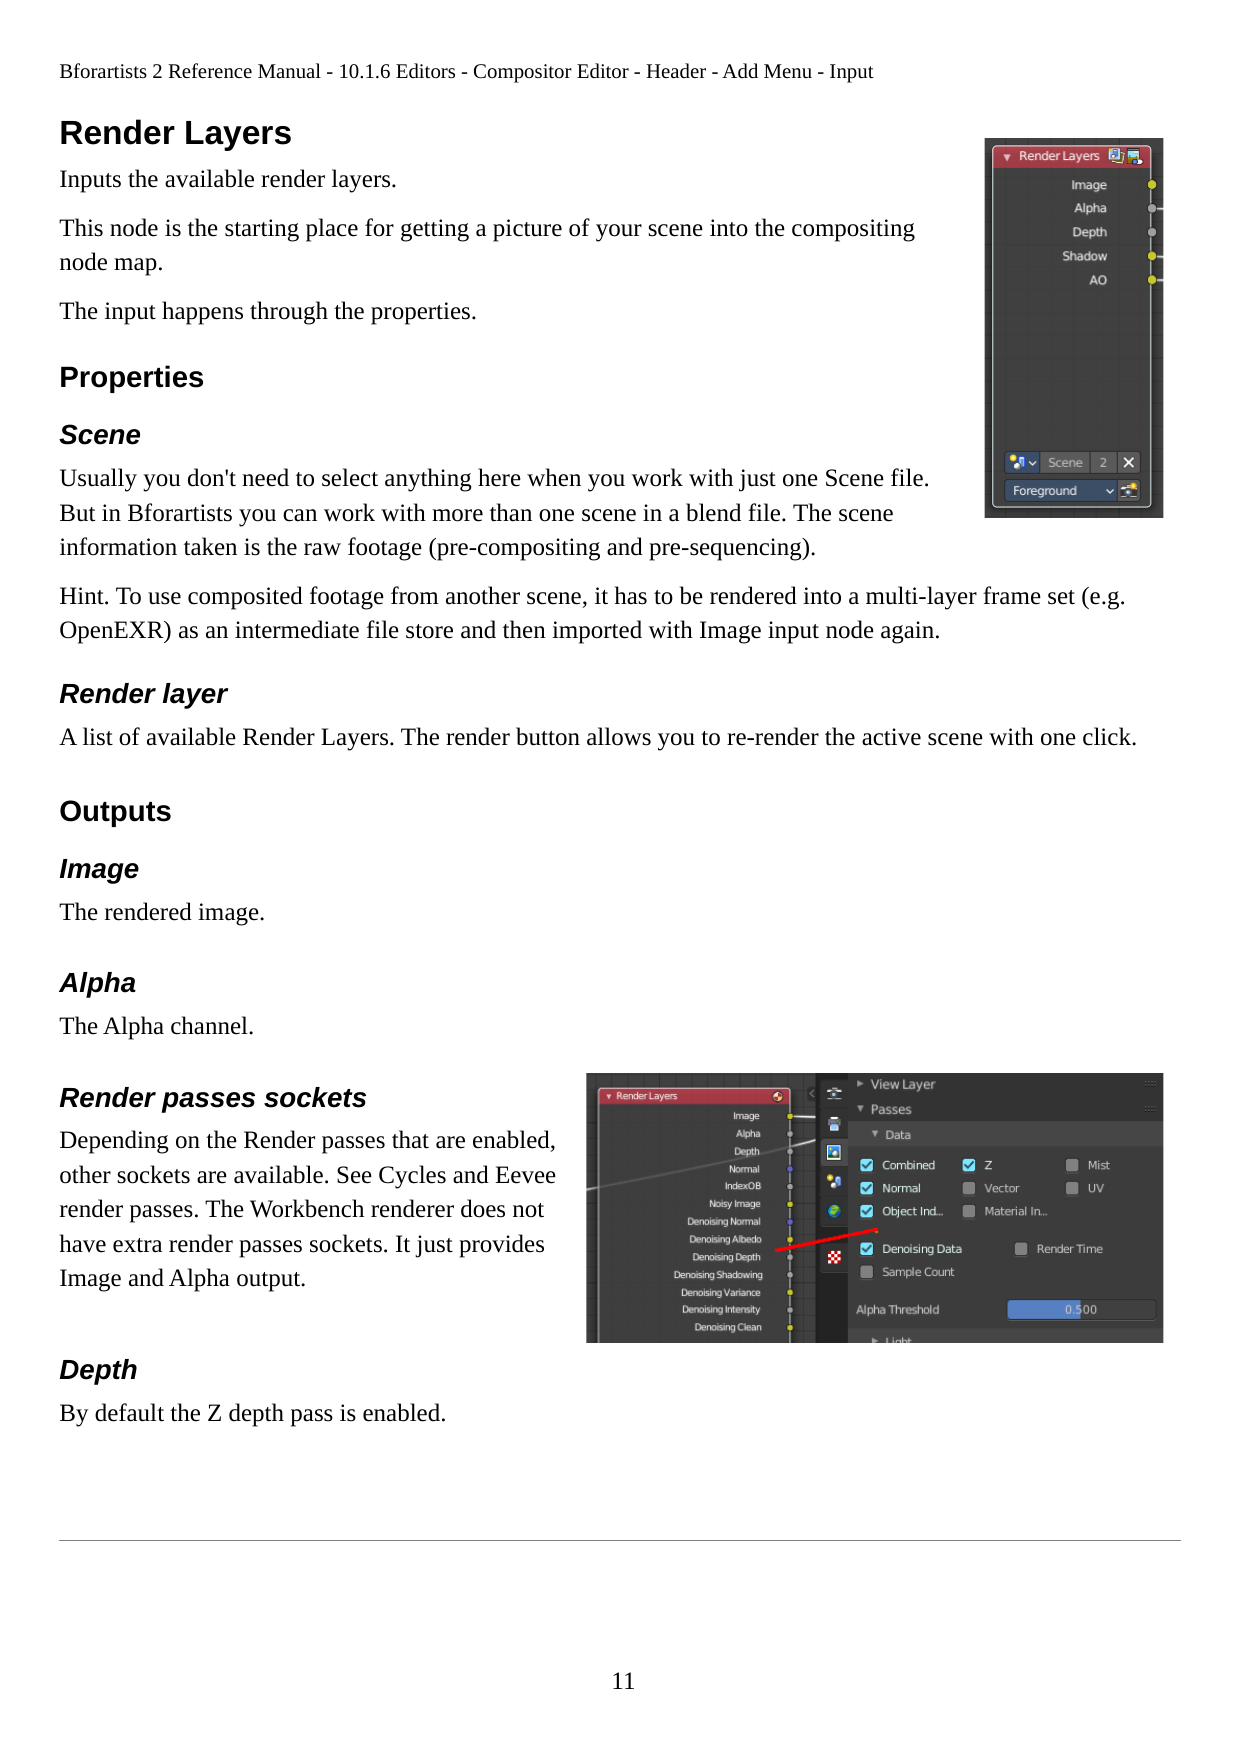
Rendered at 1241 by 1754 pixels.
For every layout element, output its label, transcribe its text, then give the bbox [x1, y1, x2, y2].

text The rendered image. [59, 897, 1181, 926]
text A list of available Render Layers. The render button allows you to re-render the active scene with one click. [59, 722, 1181, 750]
subtitle [1164, 419, 1181, 451]
text Usually you don't need to select anything here when you work with just one Scene file. But in Bforartists you can work with more than one scene in a blend file. The scene information taken is the raw footage (pre-compositing and pre-sequencing). [59, 463, 1181, 561]
subtitle Render layer [59, 677, 1181, 709]
text The Alpha channel. [59, 1011, 1181, 1040]
text The input happens through the properties. [59, 296, 984, 325]
text Hint. To use composited footage from another scene, it has to be rendered into a multi-layer frame set (e.g. OpenEXR) as an intermediate file store and then imported with Image input node again. [59, 581, 1181, 644]
text By default the Z depth pass is enabled. [59, 1398, 1181, 1427]
subtitle Depth [59, 1354, 1181, 1386]
subtitle [1164, 1081, 1181, 1113]
subtitle [1164, 360, 1181, 394]
subtitle Outputs [59, 794, 1181, 827]
subtitle Properties [59, 360, 984, 394]
picture [586, 1073, 1164, 1343]
subtitle Render passes sockets [59, 1081, 586, 1113]
subtitle Render Layers [59, 113, 1181, 151]
text This node is the starting place for getting a picture of your scene into the compositing node map. [59, 213, 984, 276]
picture [984, 138, 1164, 518]
subtitle Image [59, 852, 1181, 884]
subtitle Alpha [59, 967, 1181, 999]
text Depending on the Render passes that are enabled, other sockets are available. See Cycles and Eevee render passes. The Workbench renderer does not have extra render passes sockets. It just provides Image and Alpha output. [59, 1126, 586, 1292]
subtitle Scene [59, 419, 984, 451]
text Inputs the available render layers. [59, 164, 984, 192]
